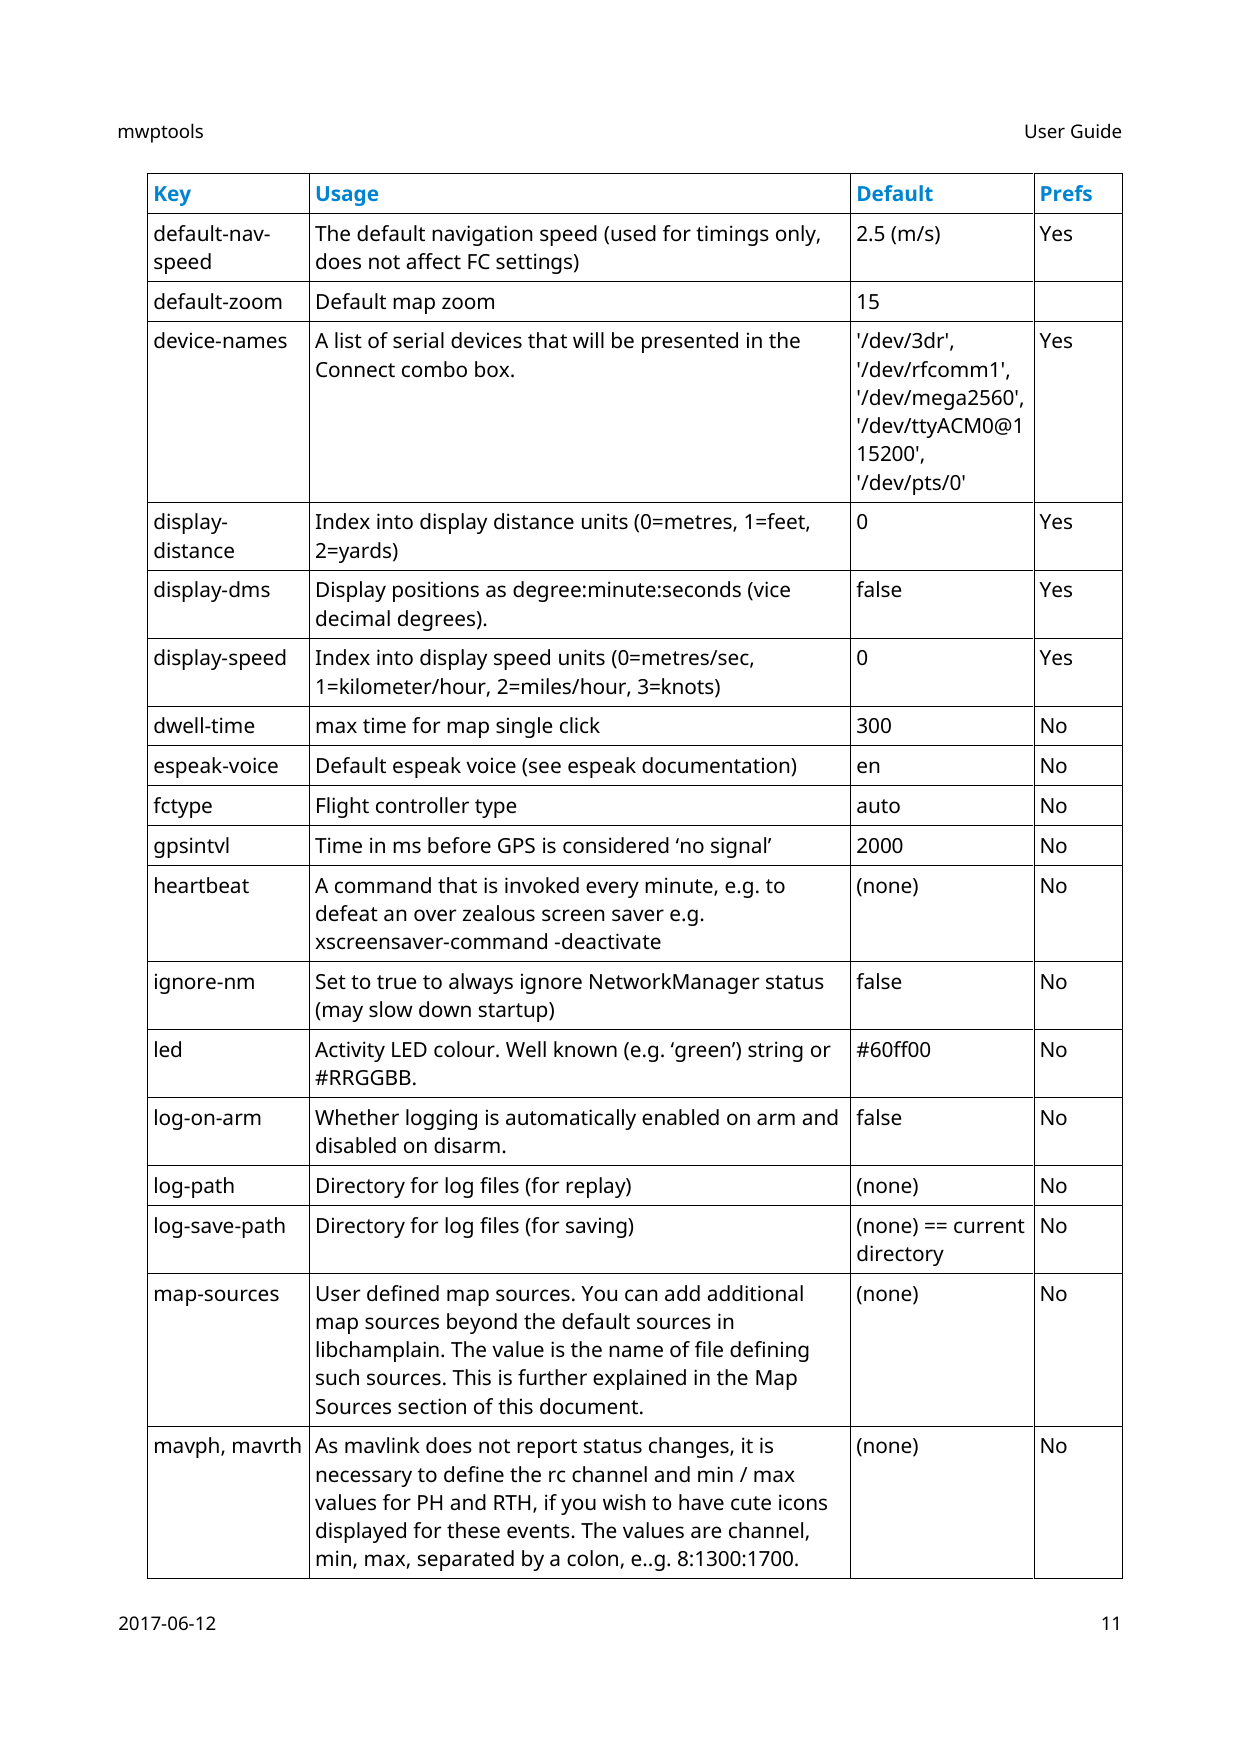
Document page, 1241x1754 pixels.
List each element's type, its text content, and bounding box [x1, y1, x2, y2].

table_cell No [1035, 707, 1122, 745]
table_cell (none) [851, 866, 1033, 961]
table_cell (none) == current directory [851, 1206, 1033, 1273]
table_cell default-nav-speed [148, 214, 309, 281]
table_cell device-names [148, 322, 309, 502]
table_cell gpsintvl [148, 826, 309, 865]
table_header Key [148, 174, 309, 213]
table_cell [1035, 282, 1122, 321]
table_cell Time in ms before GPS is considered ‘no signal’ [310, 826, 850, 865]
table_cell espeak-voice [148, 746, 309, 785]
table_cell Directory for log files (for saving) [310, 1206, 850, 1273]
table_cell 15 [851, 282, 1033, 321]
table_header Usage [310, 174, 850, 213]
table_cell Whether logging is automatically enabled on arm and disabled on disarm. [310, 1098, 850, 1165]
table_cell No [1035, 746, 1122, 785]
table_cell Default map zoom [310, 282, 850, 321]
table_cell Index into display speed units (0=metres/sec, 1=kilometer/hour, 2=miles/hour, 3=knots) [310, 639, 850, 706]
table_cell Yes [1035, 571, 1122, 638]
table_cell display-speed [148, 639, 309, 706]
table_cell false [851, 1098, 1033, 1165]
table_cell No [1035, 1030, 1122, 1097]
table_cell Activity LED colour. Well known (e.g. ‘green’) string or #RRGGBB. [310, 1030, 850, 1097]
table_cell display-distance [148, 503, 309, 570]
table_cell (none) [851, 1427, 1033, 1578]
table_cell log-on-arm [148, 1098, 309, 1165]
table_header Default [851, 174, 1033, 213]
table_cell (none) [851, 1166, 1033, 1205]
table_cell false [851, 571, 1033, 638]
table_cell led [148, 1030, 309, 1097]
table_cell 300 [851, 707, 1033, 745]
table_cell log-save-path [148, 1206, 309, 1273]
table_header Prefs [1035, 174, 1122, 213]
table_cell default-zoom [148, 282, 309, 321]
table_cell fctype [148, 786, 309, 825]
table_cell Flight controller type [310, 786, 850, 825]
table_cell No [1035, 1098, 1122, 1165]
table_cell The default navigation speed (used for timings only, does not affect FC settings) [310, 214, 850, 281]
table_cell Yes [1035, 322, 1122, 502]
table_cell Directory for log files (for replay) [310, 1166, 850, 1205]
table_cell auto [851, 786, 1033, 825]
table_cell Yes [1035, 214, 1122, 281]
table_cell 0 [851, 503, 1033, 570]
table_cell User defined map sources. You can add additional map sources beyond the default sources in libchamplain. The value is the name of file defining such sources. This is further explained in the Map Sources section of this document. [310, 1274, 850, 1426]
table_cell Yes [1035, 639, 1122, 706]
table_cell max time for map single click [310, 707, 850, 745]
table_cell #60ff00 [851, 1030, 1033, 1097]
table_cell dwell-time [148, 707, 309, 745]
table_cell (none) [851, 1274, 1033, 1426]
table_cell 2000 [851, 826, 1033, 865]
table_cell No [1035, 866, 1122, 961]
table_cell map-sources [148, 1274, 309, 1426]
table_cell '/dev/3dr', '/dev/rfcomm1', '/dev/mega2560', '/dev/ttyACM0@115200', '/dev/pts/0' [851, 322, 1033, 502]
table_cell display-dms [148, 571, 309, 638]
table_cell mavph, mavrth [148, 1427, 309, 1578]
table_cell 2.5 (m/s) [851, 214, 1033, 281]
table_cell false [851, 962, 1033, 1029]
table_cell No [1035, 962, 1122, 1029]
table_cell en [851, 746, 1033, 785]
table_cell A command that is invoked every minute, e.g. to defeat an over zealous screen saver e.g. xscreensaver-command -deactivate [310, 866, 850, 961]
table_cell log-path [148, 1166, 309, 1205]
table_cell Set to true to always ignore NetworkManager status (may slow down startup) [310, 962, 850, 1029]
table_cell No [1035, 1274, 1122, 1426]
table_cell A list of serial devices that will be presented in the Connect combo box. [310, 322, 850, 502]
table_cell No [1035, 1427, 1122, 1578]
table_cell No [1035, 786, 1122, 825]
table_cell heartbeat [148, 866, 309, 961]
table_cell Yes [1035, 503, 1122, 570]
table_cell No [1035, 1206, 1122, 1273]
table_cell ignore-nm [148, 962, 309, 1029]
table_cell Default espeak voice (see espeak documentation) [310, 746, 850, 785]
table_cell No [1035, 826, 1122, 865]
table_cell As mavlink does not report status changes, it is necessary to define the rc channel and min / max values for PH and RTH, if you wish to have cute icons displayed for these events. The values are channel, min, max, separated by a colon, e..g. 8:1300:1700. [310, 1427, 850, 1578]
table_cell Display positions as degree:minute:seconds (vice decimal degrees). [310, 571, 850, 638]
table_cell 0 [851, 639, 1033, 706]
table_cell No [1035, 1166, 1122, 1205]
table_cell Index into display distance units (0=metres, 1=feet, 2=yards) [310, 503, 850, 570]
